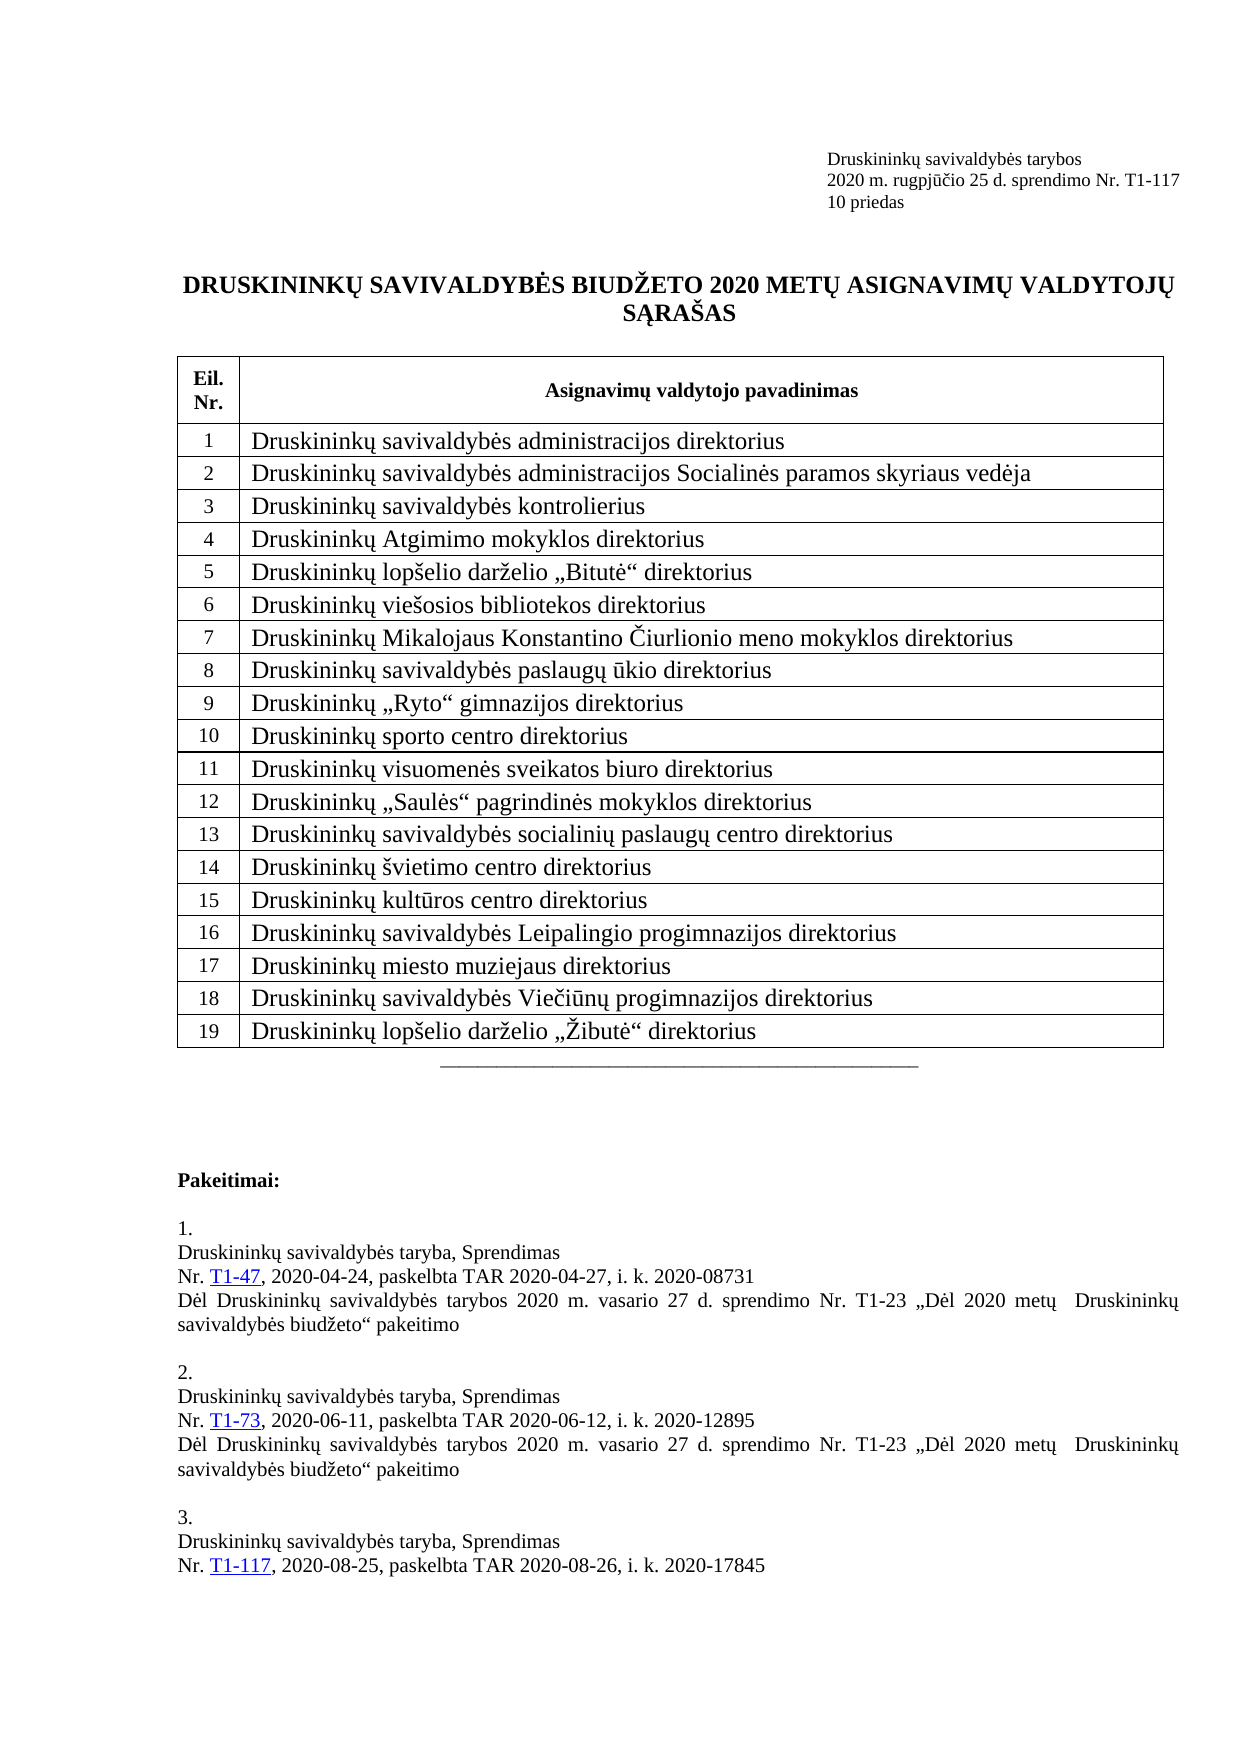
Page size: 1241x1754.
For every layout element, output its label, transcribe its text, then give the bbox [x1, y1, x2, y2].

text Nr. T1-47, 2020-04-24, paskelbta TAR 2020-04-27, i. k. 2020-08731 [177, 1264, 1181, 1288]
text Dėl Druskininkų savivaldybės tarybos 2020 m. vasario 27 d. sprendimo Nr. T1-23 „Dėl 2020 metų Druskininkų savivaldybės biudžeto“ pakeitimo [177, 1288, 1181, 1336]
table_cell Druskininkų Mikalojaus Konstantino Čiurlionio meno mokyklos direktorius [240, 621, 1163, 653]
table_cell Druskininkų savivaldybės paslaugų ūkio direktorius [240, 654, 1163, 686]
table_cell Druskininkų savivaldybės socialinių paslaugų centro direktorius [240, 818, 1163, 850]
table_cell 17 [178, 949, 239, 981]
table_cell 5 [178, 556, 239, 587]
table_cell 6 [178, 588, 239, 620]
table_cell 8 [178, 654, 239, 686]
text 2. [177, 1360, 1181, 1384]
text 2020 m. rugpjūčio 25 d. sprendimo Nr. T1-117 [327, 169, 1181, 191]
table_cell Druskininkų kultūros centro direktorius [240, 884, 1163, 915]
table_cell 2 [178, 457, 239, 489]
table_header Asignavimų valdytojo pavadinimas [240, 357, 1163, 423]
text Druskininkų savivaldybės taryba, Sprendimas [177, 1384, 1181, 1408]
table_cell 19 [178, 1015, 239, 1047]
table_cell Druskininkų švietimo centro direktorius [240, 851, 1163, 883]
text 1. [177, 1216, 1181, 1240]
table_cell 16 [178, 916, 239, 948]
table_cell Druskininkų savivaldybės administracijos direktorius [240, 424, 1163, 456]
text 3. [177, 1504, 1181, 1529]
text Druskininkų savivaldybės taryba, Sprendimas [177, 1240, 1181, 1264]
table_cell 1 [178, 424, 239, 456]
table_cell Druskininkų Atgimimo mokyklos direktorius [240, 523, 1163, 554]
table_cell 9 [178, 687, 239, 718]
table_cell 3 [178, 490, 239, 522]
text Druskininkų savivaldybės tarybos [827, 148, 1181, 169]
table_cell 10 [178, 720, 239, 751]
table_cell 12 [178, 785, 239, 817]
text Pakeitimai: [177, 1168, 1181, 1192]
text Nr. T1-117, 2020-08-25, paskelbta TAR 2020-08-26, i. k. 2020-17845 [177, 1553, 1181, 1577]
table_cell Druskininkų lopšelio darželio „Bitutė“ direktorius [240, 556, 1163, 587]
table_cell Druskininkų miesto muziejaus direktorius [240, 949, 1163, 981]
table_cell 13 [178, 818, 239, 850]
text 10 priedas [327, 191, 1181, 212]
table_cell Druskininkų „Saulės“ pagrindinės mokyklos direktorius [240, 785, 1163, 817]
table_cell Druskininkų sporto centro direktorius [240, 720, 1163, 751]
text DRUSKININKŲ SAVIVALDYBĖS BIUDŽETO 2020 METŲ ASIGNAVIMŲ VALDYTOJŲ SĄRAŠAS [177, 270, 1181, 327]
text Dėl Druskininkų savivaldybės tarybos 2020 m. vasario 27 d. sprendimo Nr. T1-23 „Dėl 2020 metų Druskininkų savivaldybės biudžeto“ pakeitimo [177, 1432, 1181, 1481]
text Nr. T1-73, 2020-06-11, paskelbta TAR 2020-06-12, i. k. 2020-12895 [177, 1408, 1181, 1432]
table_cell Druskininkų savivaldybės kontrolierius [240, 490, 1163, 522]
table_header Eil. Nr. [178, 357, 239, 423]
table_cell Druskininkų viešosios bibliotekos direktorius [240, 588, 1163, 620]
text Druskininkų savivaldybės taryba, Sprendimas [177, 1529, 1181, 1553]
table_cell Druskininkų visuomenės sveikatos biuro direktorius [240, 753, 1163, 784]
table_cell 11 [178, 753, 239, 784]
table_cell Druskininkų savivaldybės Leipalingio progimnazijos direktorius [240, 916, 1163, 948]
table_cell Druskininkų lopšelio darželio „Žibutė“ direktorius [240, 1015, 1163, 1047]
table_cell 4 [178, 523, 239, 554]
table_cell 18 [178, 982, 239, 1014]
text ___________________________________________________ [177, 1048, 1181, 1069]
table_cell 7 [178, 621, 239, 653]
table_cell 14 [178, 851, 239, 883]
table_cell Druskininkų savivaldybės administracijos Socialinės paramos skyriaus vedėja [240, 457, 1163, 489]
table_cell 15 [178, 884, 239, 915]
table_cell Druskininkų savivaldybės Viečiūnų progimnazijos direktorius [240, 982, 1163, 1014]
table_cell Druskininkų „Ryto“ gimnazijos direktorius [240, 687, 1163, 718]
